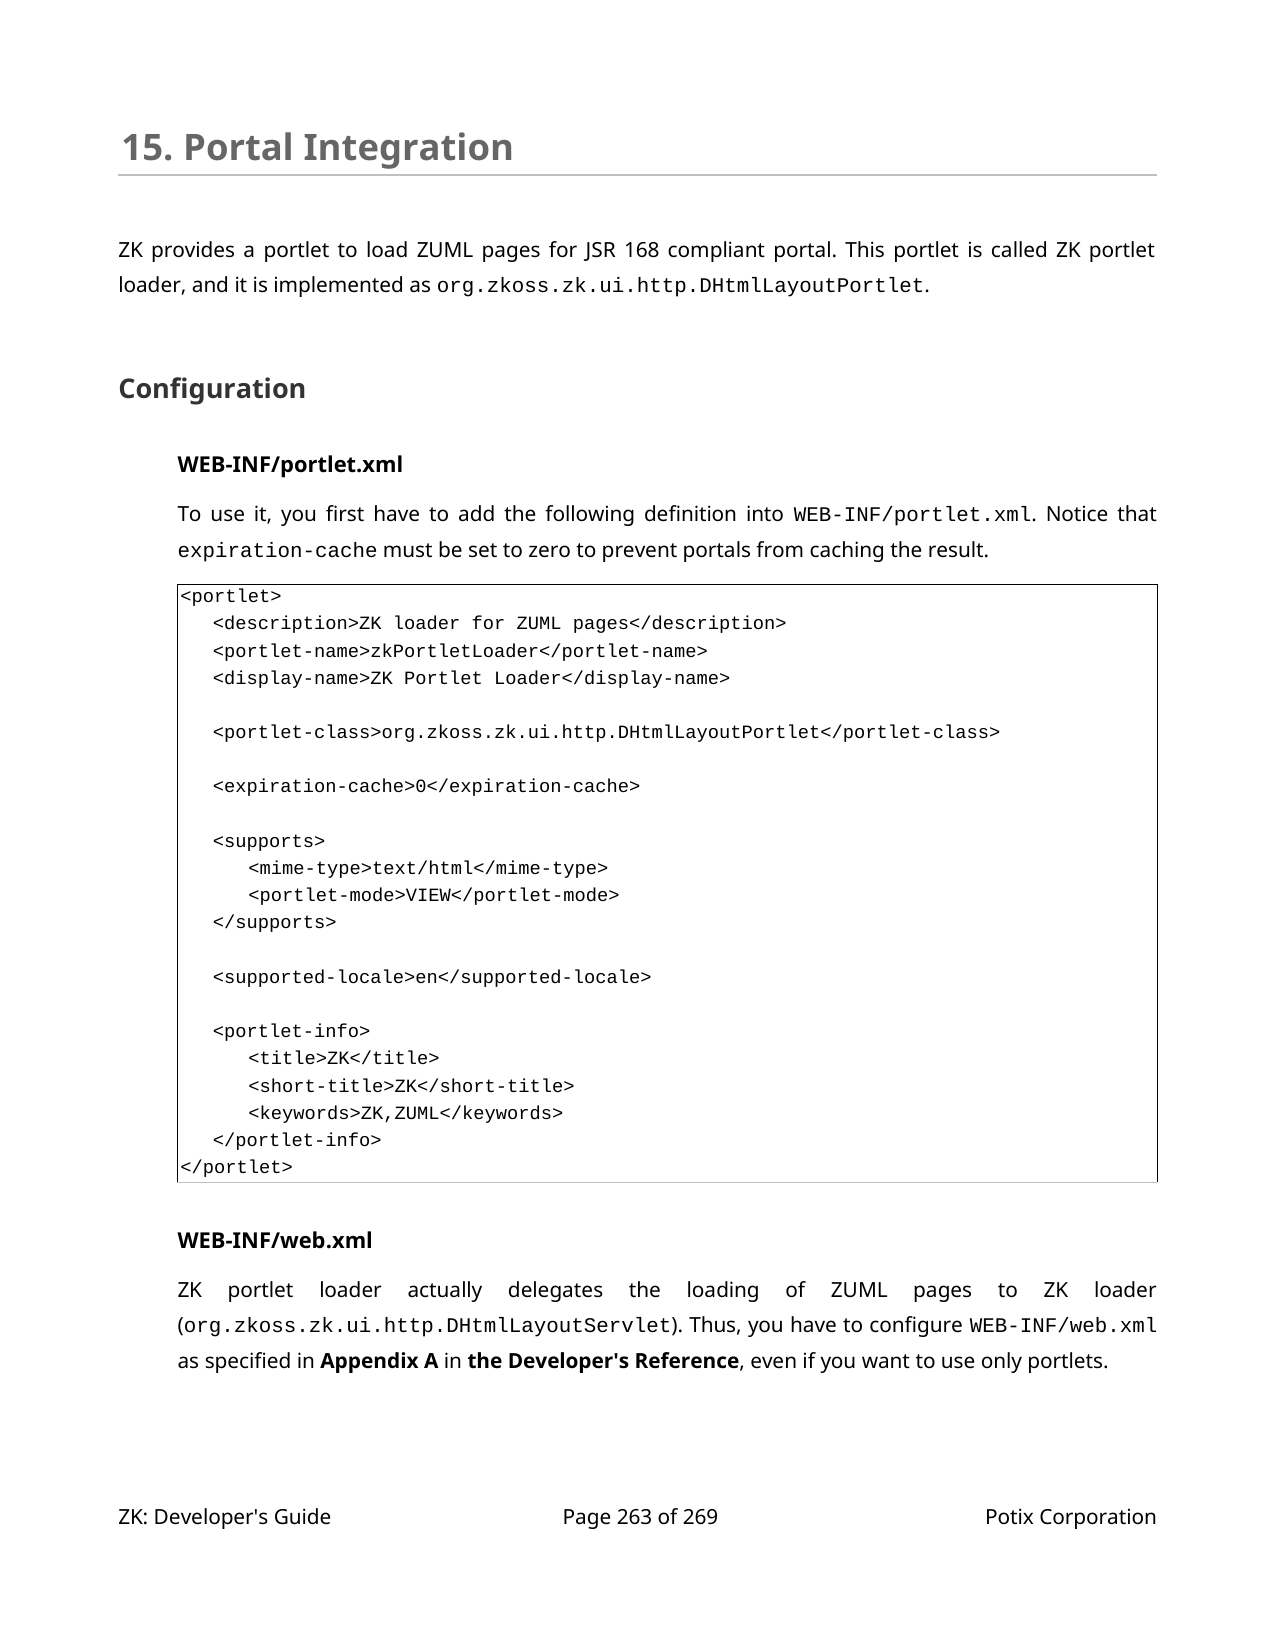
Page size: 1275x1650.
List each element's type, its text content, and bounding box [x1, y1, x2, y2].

text </supports> [178, 910, 1157, 934]
subtitle WEB-INF/web.xml [177, 1225, 1157, 1255]
text <keywords>ZK,ZUML</keywords> [178, 1101, 1157, 1125]
text <supported-locale>en</supported-locale> [178, 965, 1157, 989]
text <portlet-class>org.zkoss.zk.ui.http.DHtmlLayoutPortlet</portlet-class> [178, 720, 1157, 744]
text <title>ZK</title> [178, 1046, 1157, 1071]
text <portlet-name>zkPortletLoader</portlet-name> [178, 638, 1157, 663]
text ZK portlet loader actually delegates the loading of ZUML pages to ZK loader (org.zkoss.zk.ui.http.DHtmlLayoutServlet). Thus, you have to configure WEB-INF/web.xml as specified in Appendix A in the Developer's Reference, even if you want to use only portlets. [177, 1275, 1157, 1374]
text <short-title>ZK</short-title> [178, 1073, 1157, 1098]
text To use it, you first have to add the following definition into WEB-INF/portlet.xml. Notice that expiration-cache must be set to zero to prevent portals from caching the result. [177, 499, 1157, 563]
text <display-name>ZK Portlet Loader</display-name> [178, 666, 1157, 690]
text <description>ZK loader for ZUML pages</description> [178, 611, 1157, 636]
subtitle Configuration [118, 369, 1157, 406]
text <portlet-info> [178, 1019, 1157, 1043]
text ZK provides a portlet to load ZUML pages for JSR 168 compliant portal. This portlet is called ZK portlet loader, and it is implemented as org.zkoss.zk.ui.http.DHtmlLayoutPortlet. [118, 235, 1157, 299]
subtitle 15. Portal Integration [118, 118, 1157, 174]
text <portlet-mode>VIEW</portlet-mode> [178, 883, 1157, 907]
text <mime-type>text/html</mime-type> [178, 856, 1157, 880]
text </portlet-info> [178, 1128, 1157, 1152]
text <supports> [178, 829, 1157, 853]
text <expiration-cache>0</expiration-cache> [178, 774, 1157, 799]
subtitle WEB-INF/portlet.xml [177, 449, 1157, 479]
text </portlet> [178, 1155, 1157, 1182]
text <portlet> [178, 585, 1157, 608]
